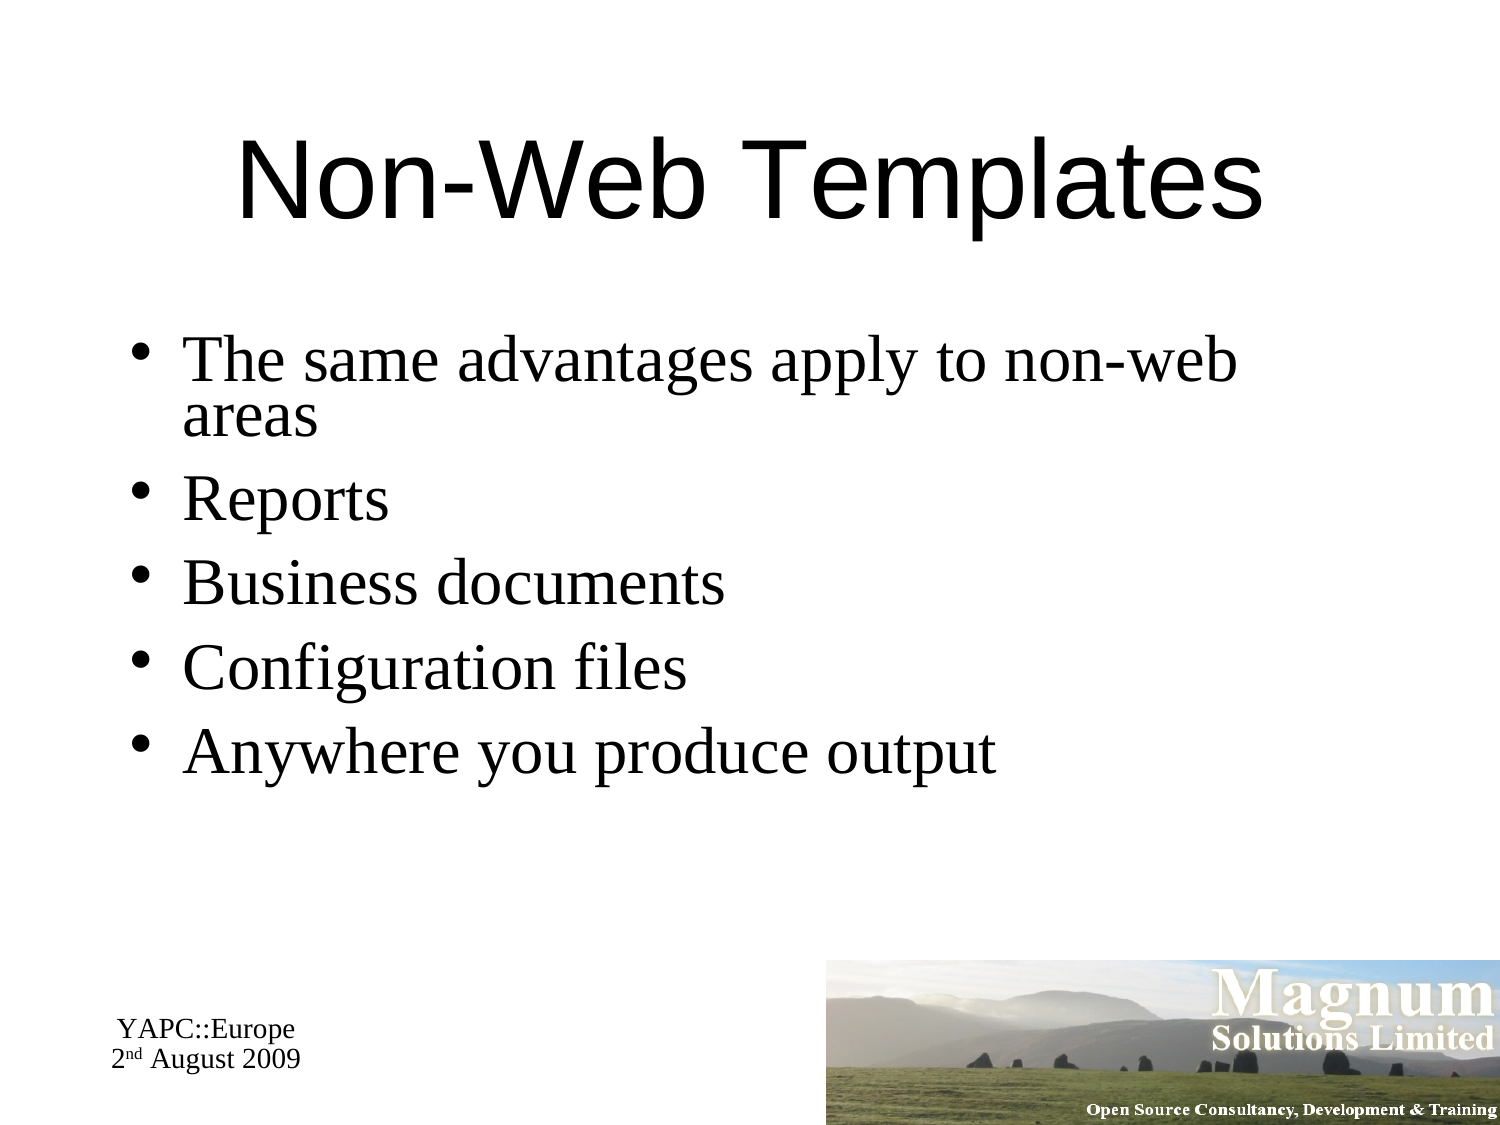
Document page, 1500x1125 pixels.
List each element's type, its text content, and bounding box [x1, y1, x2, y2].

title Non-Web Templates [112, 62, 1388, 250]
list The same advantages apply to non-web areas Reports Business documents Configuration files Anywhere you produce output [112, 337, 1388, 804]
picture [826, 960, 1500, 1125]
